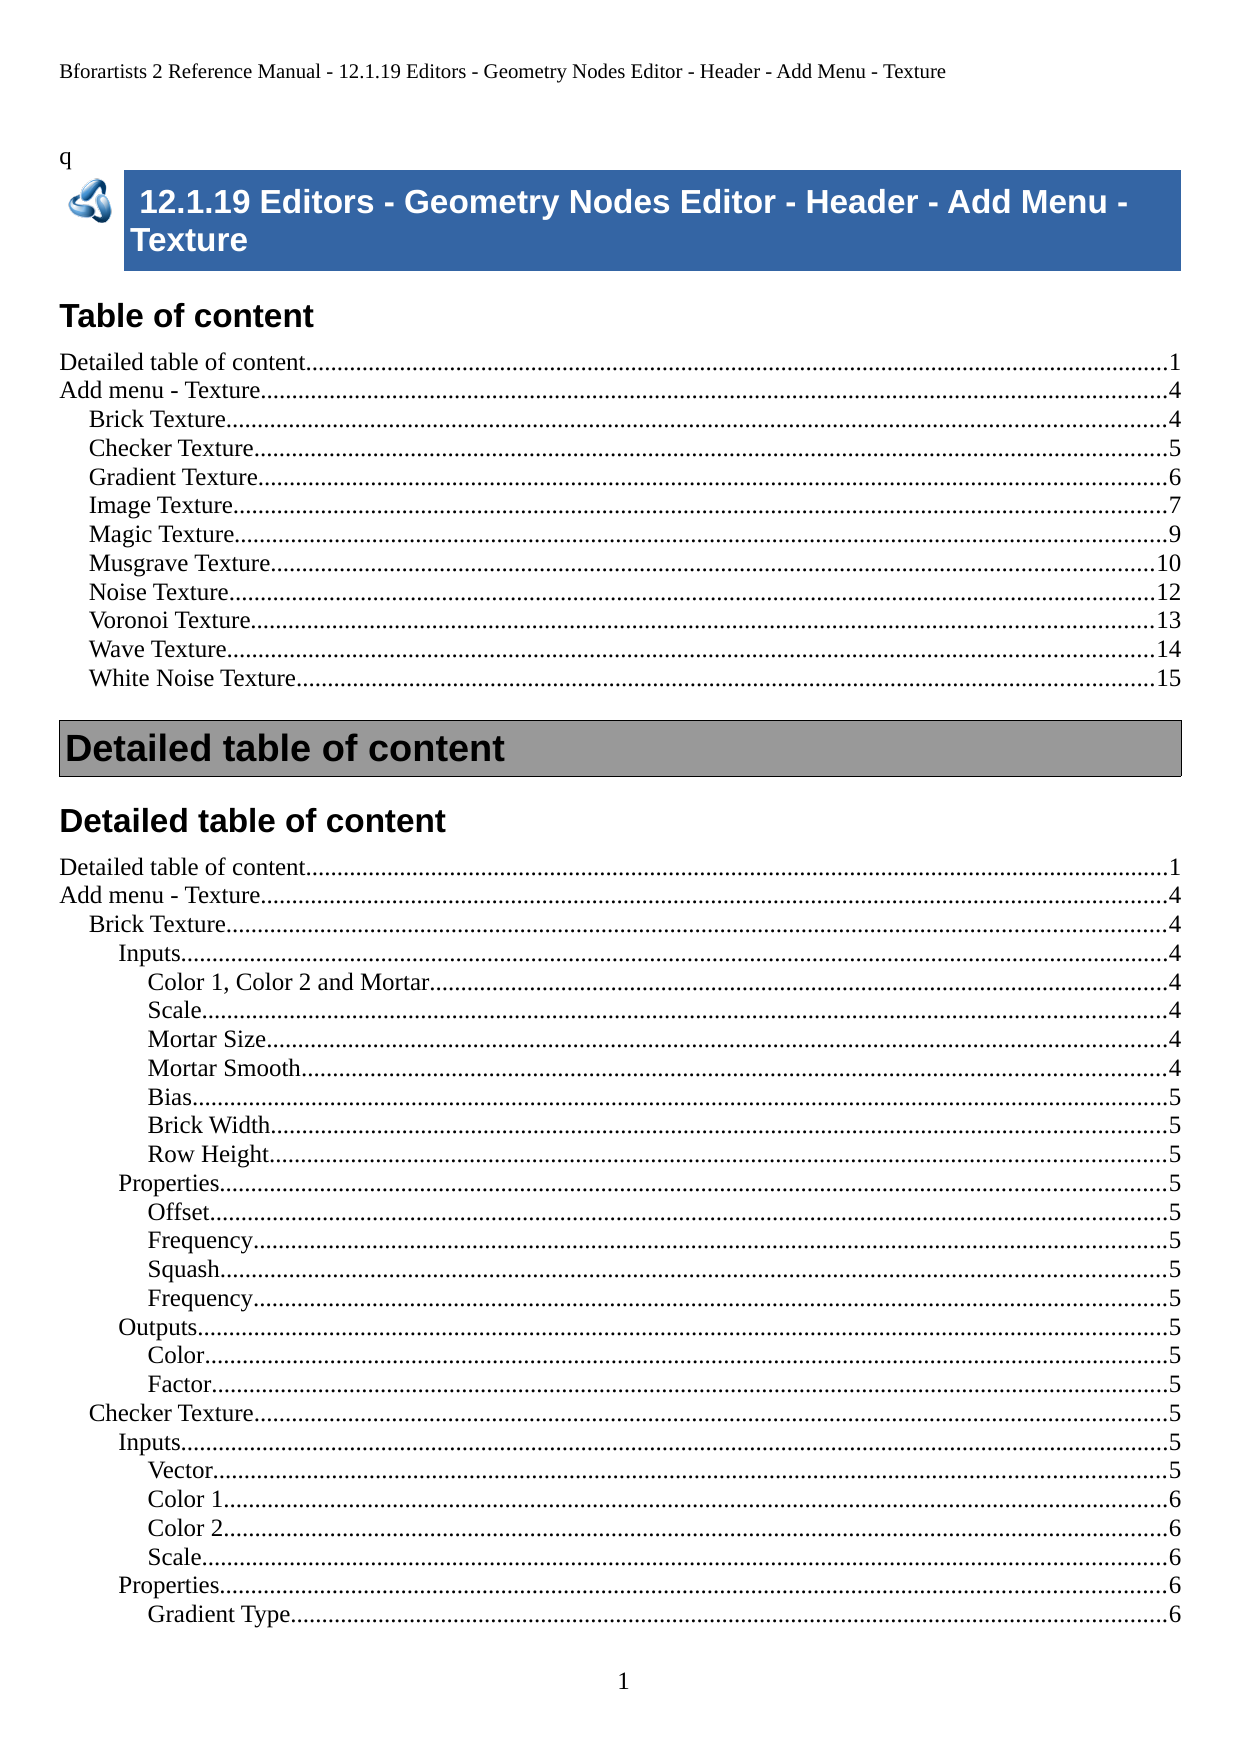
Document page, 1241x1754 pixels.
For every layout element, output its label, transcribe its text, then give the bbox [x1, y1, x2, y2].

text Properties 6 [118, 1570, 1181, 1599]
text Gradient Texture 6 [88, 462, 1181, 490]
text Bias 5 [147, 1082, 1181, 1110]
text Brick Width 5 [147, 1110, 1181, 1139]
text Detailed table of content 1 [59, 852, 1181, 880]
text Properties 5 [118, 1168, 1181, 1197]
text Scale 6 [147, 1542, 1181, 1570]
text Offset 5 [147, 1197, 1181, 1225]
table_header Detailed table of content [60, 721, 1181, 776]
text Inputs 5 [118, 1427, 1181, 1455]
text Squash 5 [147, 1254, 1181, 1283]
text Mortar Size 4 [147, 1024, 1181, 1053]
text q [59, 141, 1181, 170]
text Add menu - Texture 4 [59, 880, 1181, 909]
text Voronoi Texture 13 [88, 605, 1181, 634]
picture [65, 176, 114, 226]
text Row Height 5 [147, 1139, 1181, 1168]
text Inputs 4 [118, 938, 1181, 967]
text Color 2 6 [147, 1513, 1181, 1542]
text Noise Texture 12 [88, 577, 1181, 605]
text Brick Texture 4 [88, 909, 1181, 938]
text Color 1, Color 2 and Mortar 4 [147, 967, 1181, 995]
text Musgrave Texture 10 [88, 548, 1181, 577]
text Gradient Type 6 [147, 1599, 1181, 1628]
text Frequency 5 [147, 1283, 1181, 1312]
text Add menu - Texture 4 [59, 375, 1181, 404]
text Frequency 5 [147, 1225, 1181, 1254]
text Checker Texture 5 [88, 1398, 1181, 1427]
text Vector 5 [147, 1455, 1181, 1484]
text Checker Texture 5 [88, 433, 1181, 462]
table_header [59, 170, 124, 271]
table_header 12.1.19 Editors - Geometry Nodes Editor - Header - Add Menu - Texture [124, 170, 1181, 271]
subtitle Table of content [59, 296, 1181, 334]
text Detailed table of content 1 [59, 347, 1181, 375]
text Magic Texture 9 [88, 519, 1181, 548]
subtitle Detailed table of content [59, 801, 1181, 839]
text Image Texture 7 [88, 490, 1181, 519]
text Color 1 6 [147, 1484, 1181, 1513]
text Wave Texture 14 [88, 634, 1181, 663]
text White Noise Texture 15 [88, 663, 1181, 692]
text Brick Texture 4 [88, 404, 1181, 433]
text Mortar Smooth 4 [147, 1053, 1181, 1082]
text Factor 5 [147, 1369, 1181, 1398]
text Scale 4 [147, 995, 1181, 1024]
text Color 5 [147, 1340, 1181, 1369]
text Outputs 5 [118, 1312, 1181, 1340]
